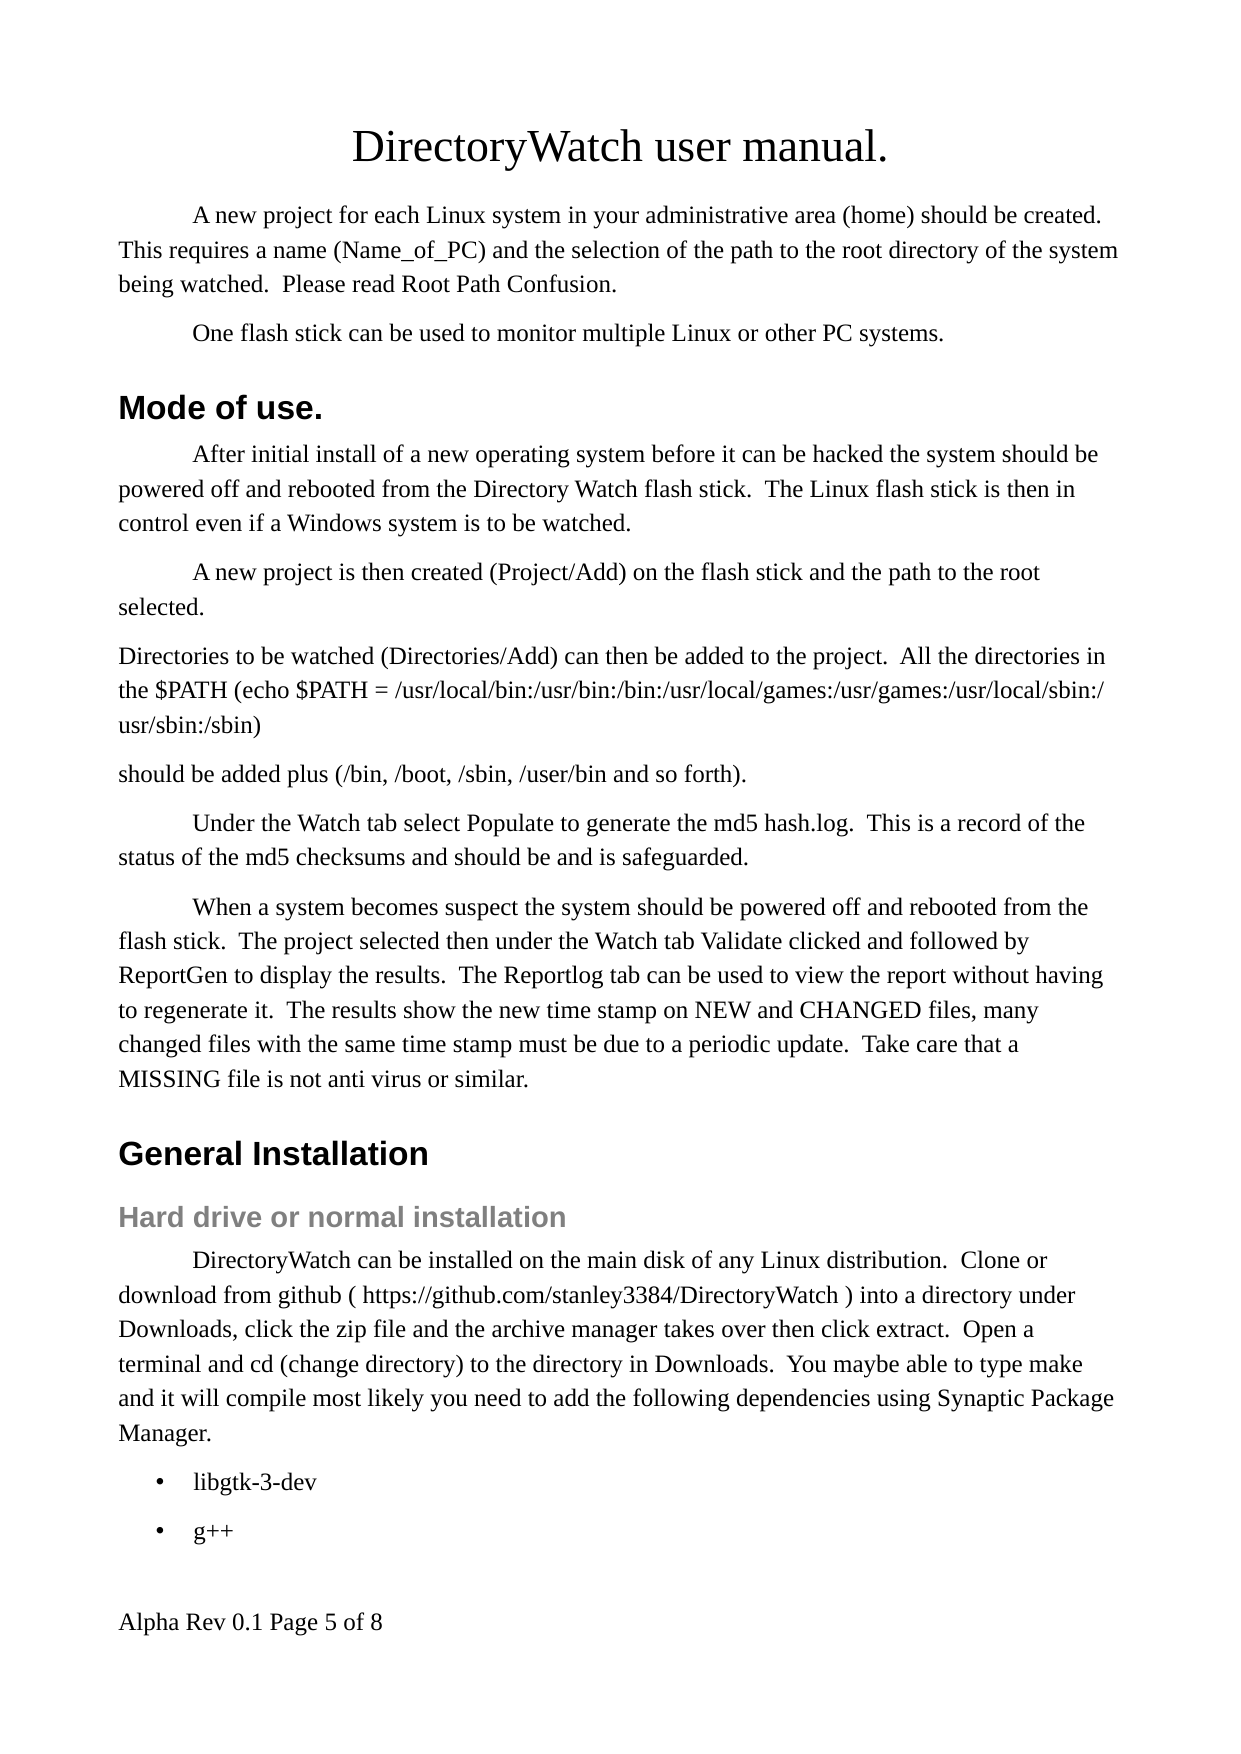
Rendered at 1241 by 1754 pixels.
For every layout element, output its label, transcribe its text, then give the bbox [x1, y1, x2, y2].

subtitle Hard drive or normal installation [118, 1199, 1122, 1233]
text When a system becomes suspect the system should be powered off and rebooted from the flash stick. The project selected then under the Watch tab Validate clicked and followed by ReportGen to display the results. The Reportlog tab can be used to view the report without having to regenerate it. The results show the new time stamp on NEW and CHANGED files, many changed files with the same time stamp must be due to a periodic update. Take care that a MISSING file is not anti virus or similar. [118, 892, 1122, 1093]
text Under the Watch tab select Populate to generate the md5 hash.log. This is a record of the status of the md5 checksums and should be and is safeguarded. [118, 808, 1122, 871]
text A new project for each Linux system in your administrative area (home) should be created. This requires a name (Name_of_PC) and the selection of the path to the root directory of the system being watched. Please read Root Path Confusion. [118, 200, 1122, 298]
list libgtk-3-dev [156, 1467, 1122, 1496]
subtitle General Installation [118, 1134, 1122, 1172]
subtitle Mode of use. [118, 388, 1122, 427]
text DirectoryWatch can be installed on the main disk of any Linux distribution. Clone or download from github ( https://github.com/stanley3384/DirectoryWatch ) into a directory under Downloads, click the zip file and the archive manager takes over then click extract. Open a terminal and cd (change directory) to the directory in Downloads. You maybe able to type make and it will compile most likely you need to add the following dependencies using Synaptic Package Manager. [118, 1246, 1122, 1447]
text Directories to be watched (Directories/Add) can then be added to the project. All the directories in the $PATH (echo $PATH = /usr/local/bin:/usr/bin:/bin:/usr/local/games:/usr/games:/usr/local/sbin:/usr/sbin:/sbin) [118, 641, 1122, 739]
text One flash stick can be used to monitor multiple Linux or other PC systems. [118, 318, 1122, 347]
list g++ [156, 1516, 1122, 1545]
text should be added plus (/bin, /boot, /sbin, /user/bin and so forth). [118, 759, 1122, 788]
text After initial install of a new operating system before it can be hacked the system should be powered off and rebooted from the Directory Watch flash stick. The Linux flash stick is then in control even if a Windows system is to be watched. [118, 439, 1122, 537]
text A new project is then created (Project/Add) on the flash stick and the path to the root selected. [118, 557, 1122, 621]
